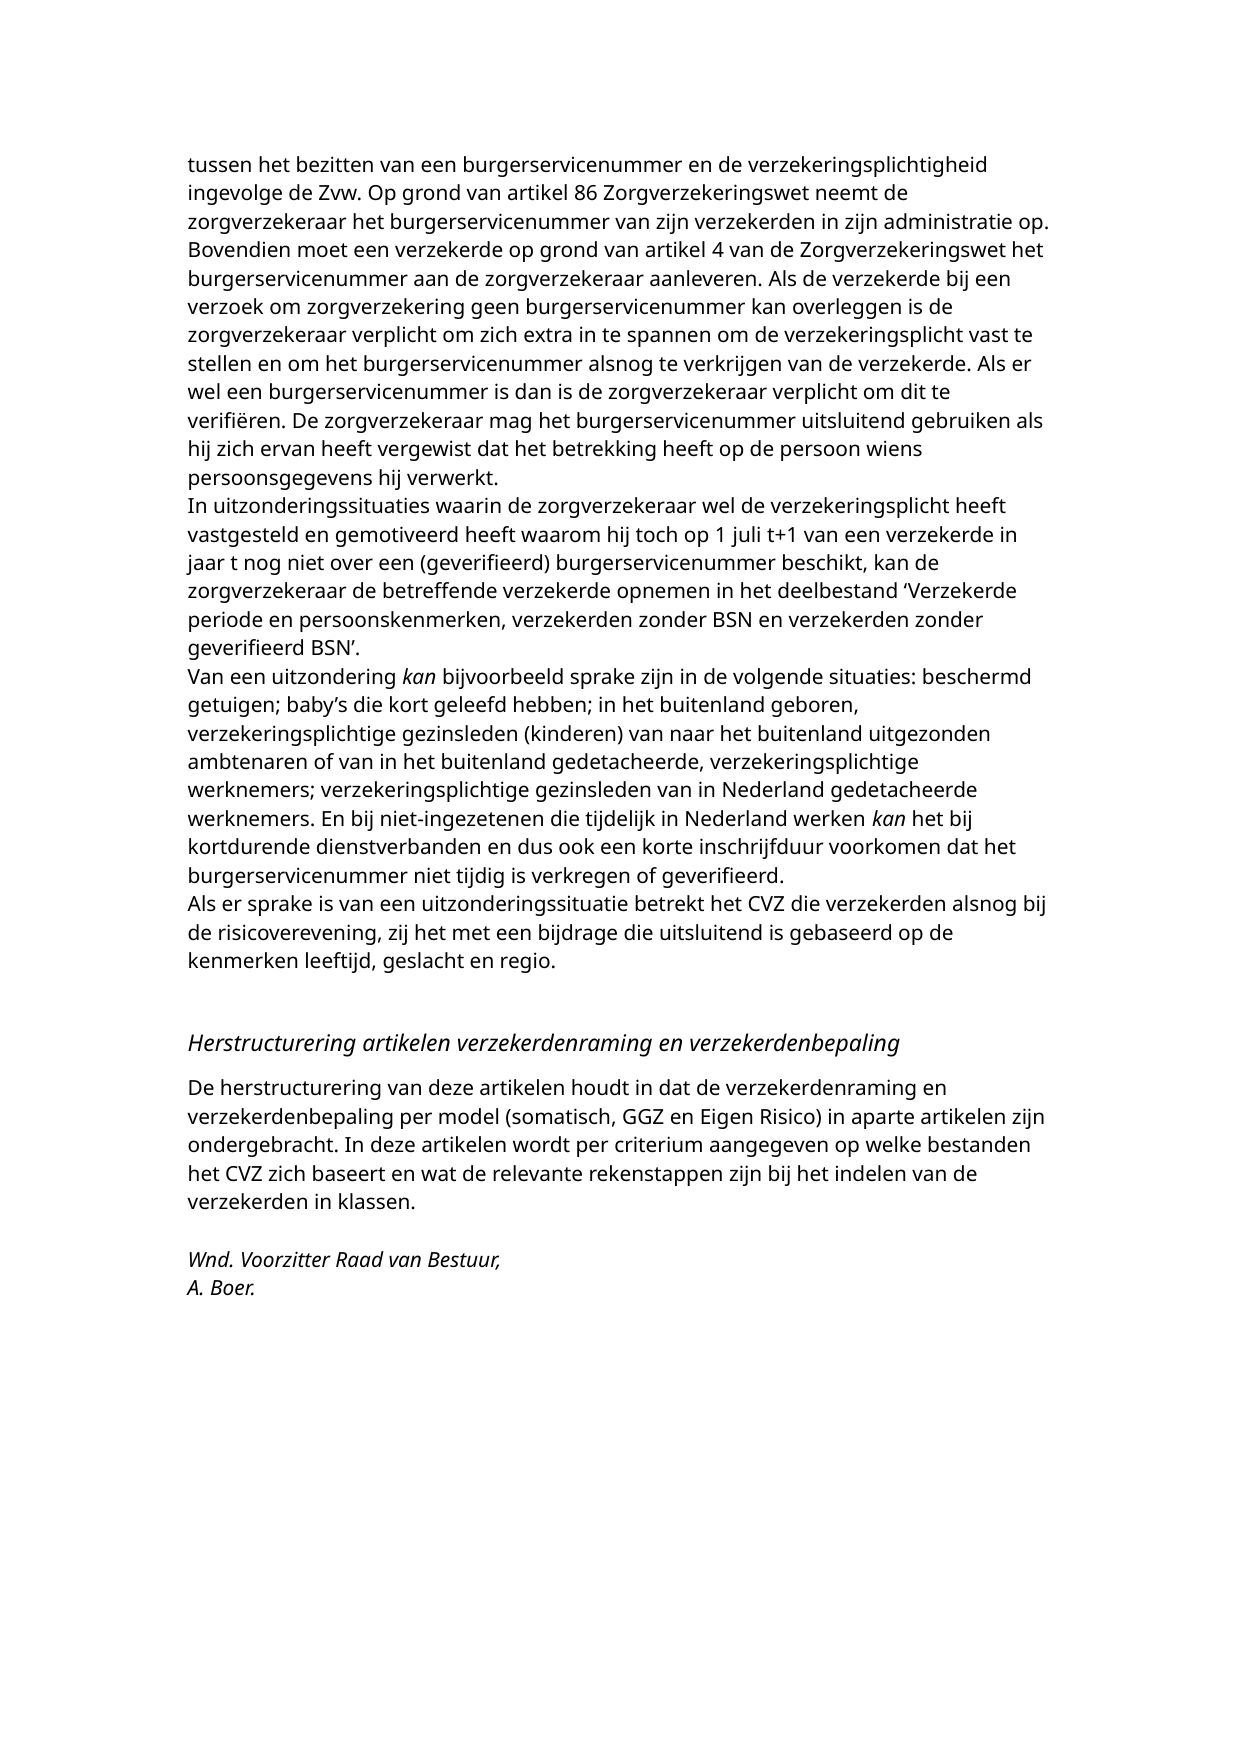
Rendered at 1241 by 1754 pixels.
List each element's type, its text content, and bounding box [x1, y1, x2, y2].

text De herstructurering van deze artikelen houdt in dat de verzekerdenraming en verzekerdenbepaling per model (somatisch, GGZ en Eigen Risico) in aparte artikelen zijn ondergebracht. In deze artikelen wordt per criterium aangegeven op welke bestanden het CVZ zich baseert en wat de relevante rekenstappen zijn bij het indelen van de verzekerden in klassen. [187, 1073, 1053, 1216]
text Van een uitzondering kan bijvoorbeeld sprake zijn in de volgende situaties: beschermd getuigen; baby’s die kort geleefd hebben; in het buitenland geboren, verzekeringsplichtige gezinsleden (kinderen) van naar het buitenland uitgezonden ambtenaren of van in het buitenland gedetacheerde, verzekeringsplichtige werknemers; verzekeringsplichtige gezinsleden van in Nederland gedetacheerde werknemers. En bij niet-ingezetenen die tijdelijk in Nederland werken kan het bij kortdurende dienstverbanden en dus ook een korte inschrijfduur voorkomen dat het burgerservicenummer niet tijdig is verkregen of geverifieerd. [187, 662, 1053, 889]
text Wnd. Voorzitter Raad van Bestuur, [187, 1245, 1053, 1273]
text In uitzonderingssituaties waarin de zorgverzekeraar wel de verzekeringsplicht heeft vastgesteld en gemotiveerd heeft waarom hij toch op 1 juli t+1 van een verzekerde in jaar t nog niet over een (geverifieerd) burgerservicenummer beschikt, kan de zorgverzekeraar de betreffende verzekerde opnemen in het deelbestand ‘Verzekerde periode en persoonskenmerken, verzekerden zonder BSN en verzekerden zonder geverifieerd BSN’. [187, 491, 1053, 662]
subtitle Herstructurering artikelen verzekerdenraming en verzekerdenbepaling [187, 1027, 1053, 1058]
text A. Boer. [187, 1273, 1053, 1302]
text Als er sprake is van een uitzonderingssituatie betrekt het CVZ die verzekerden alsnog bij de risicoverevening, zij het met een bijdrage die uitsluitend is gebaseerd op de kenmerken leeftijd, geslacht en regio. [187, 889, 1053, 975]
text tussen het bezitten van een burgerservicenummer en de verzekeringsplichtigheid ingevolge de Zvw. Op grond van artikel 86 Zorgverzekeringswet neemt de zorgverzekeraar het burgerservicenummer van zijn verzekerden in zijn administratie op. Bovendien moet een verzekerde op grond van artikel 4 van de Zorgverzekeringswet het burgerservicenummer aan de zorgverzekeraar aanleveren. Als de verzekerde bij een verzoek om zorgverzekering geen burgerservicenummer kan overleggen is de zorgverzekeraar verplicht om zich extra in te spannen om de verzekeringsplicht vast te stellen en om het burgerservicenummer alsnog te verkrijgen van de verzekerde. Als er wel een burgerservicenummer is dan is de zorgverzekeraar verplicht om dit te verifiëren. De zorgverzekeraar mag het burgerservicenummer uitsluitend gebruiken als hij zich ervan heeft vergewist dat het betrekking heeft op de persoon wiens persoonsgegevens hij verwerkt. [187, 150, 1053, 491]
